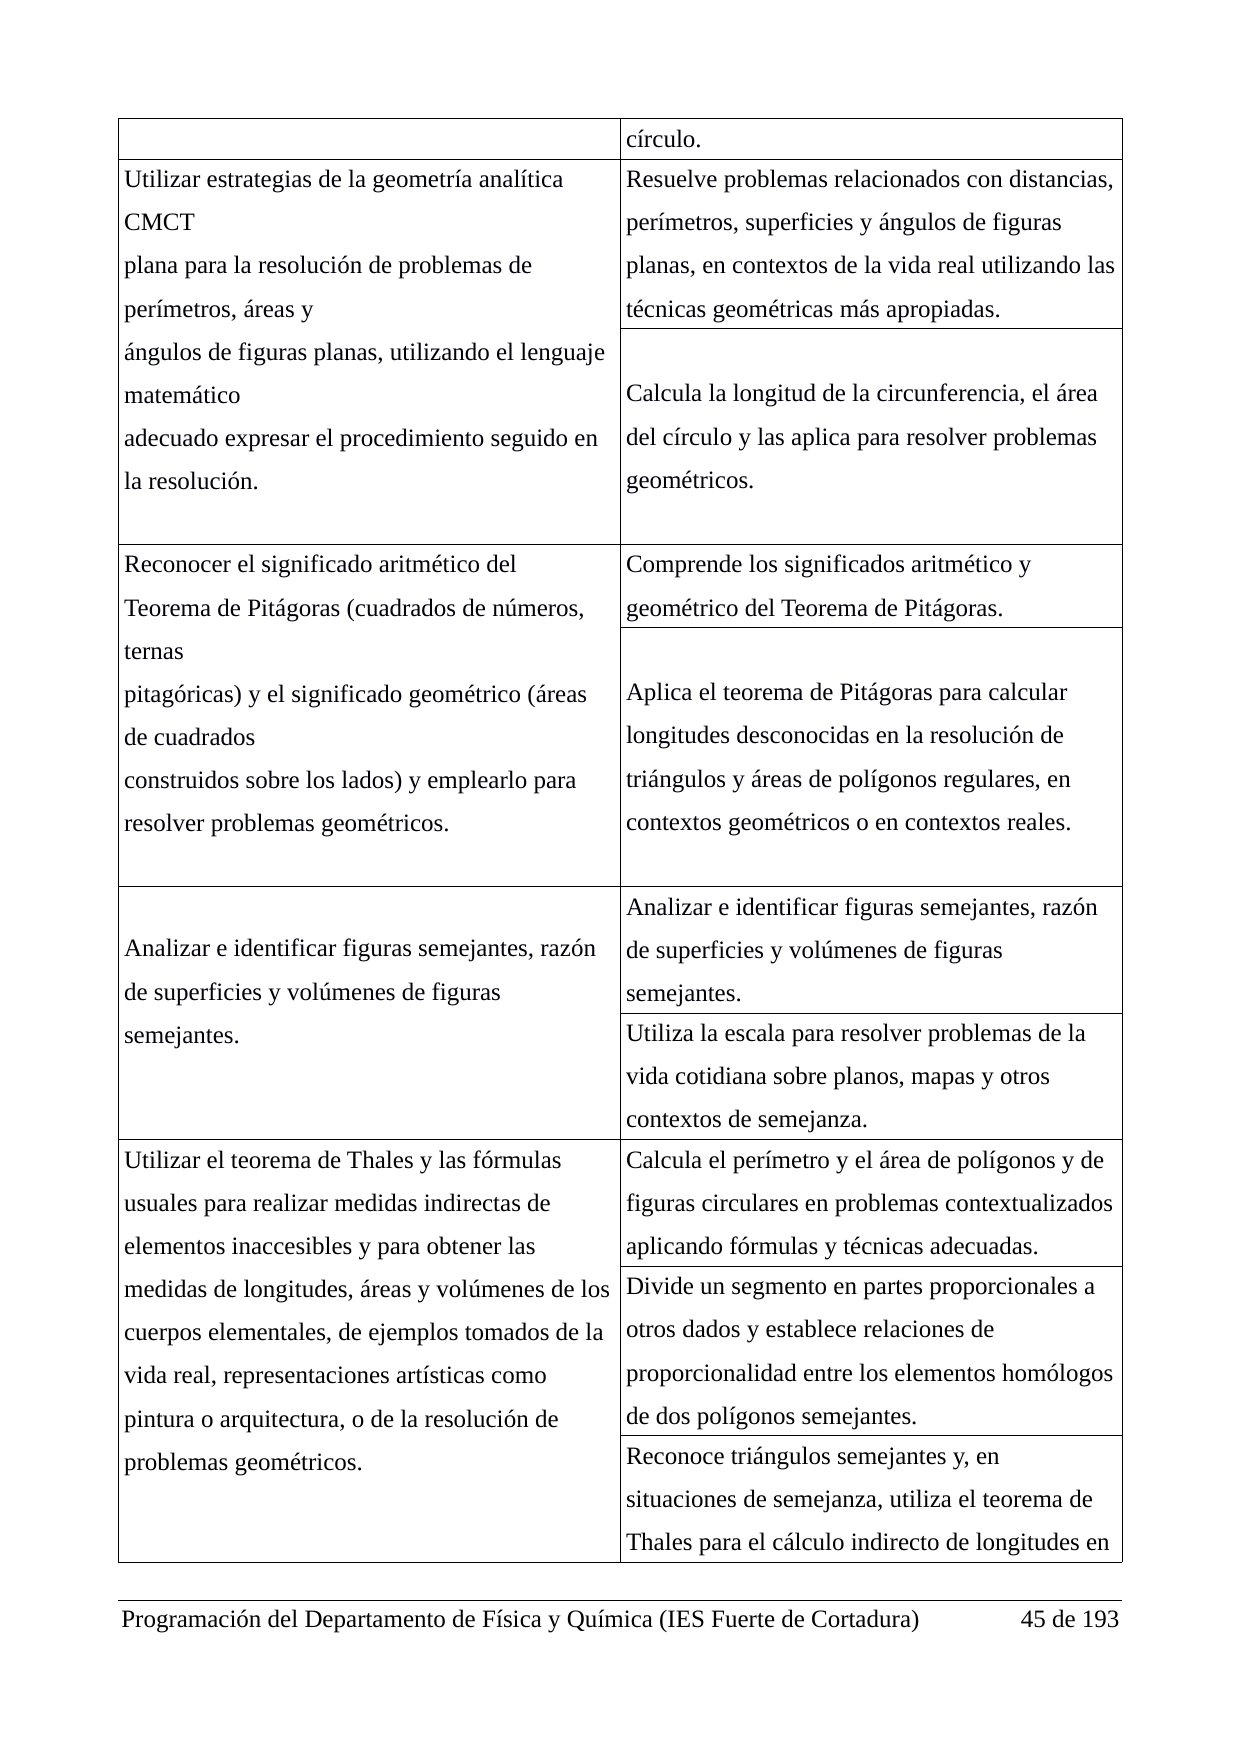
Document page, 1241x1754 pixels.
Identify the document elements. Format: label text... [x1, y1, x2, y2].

table_cell Utilizar el teorema de Thales y las fórmulas usuales para realizar medidas indirectas de elementos inaccesibles y para obtener las medidas de longitudes, áreas y volúmenes de los cuerpos elementales, de ejemplos tomados de la vida real, representaciones artísticas como pintura o arquitectura, o de la resolución de problemas geométricos. [119, 1140, 620, 1562]
table_cell Utiliza la escala para resolver problemas de la vida cotidiana sobre planos, mapas y otros contextos de semejanza. [621, 1014, 1122, 1139]
table_cell Calcula la longitud de la circunferencia, el área del círculo y las aplica para resolver problemas geométricos. [621, 329, 1122, 544]
table_cell Aplica el teorema de Pitágoras para calcular longitudes desconocidas en la resolución de triángulos y áreas de polígonos regulares, en contextos geométricos o en contextos reales. [621, 628, 1122, 886]
table_cell Analizar e identificar figuras semejantes, razón de superficies y volúmenes de figuras semejantes. [621, 887, 1122, 1012]
table_cell círculo. [621, 119, 1122, 158]
table_cell Utilizar estrategias de la geometría analítica CMCT plana para la resolución de problemas de perímetros, áreas y ángulos de figuras planas, utilizando el lenguaje matemático adecuado expresar el procedimiento seguido en la resolución. [119, 160, 620, 544]
table_cell Calcula el perímetro y el área de polígonos y de figuras circulares en problemas contextualizados aplicando fórmulas y técnicas adecuadas. [621, 1140, 1122, 1266]
table_cell Analizar e identificar figuras semejantes, razón de superficies y volúmenes de figuras semejantes. [119, 887, 620, 1139]
table_cell Divide un segmento en partes proporcionales a otros dados y establece relaciones de proporcionalidad entre los elementos homólogos de dos polígonos semejantes. [621, 1267, 1122, 1435]
table_cell Comprende los significados aritmético y geométrico del Teorema de Pitágoras. [621, 545, 1122, 627]
table_cell Resuelve problemas relacionados con distancias, perímetros, superficies y ángulos de figuras planas, en contextos de la vida real utilizando las técnicas geométricas más apropiadas. [621, 160, 1122, 328]
table_cell Reconocer el significado aritmético del Teorema de Pitágoras (cuadrados de números, ternas pitagóricas) y el significado geométrico (áreas de cuadrados construidos sobre los lados) y emplearlo para resolver problemas geométricos. [119, 545, 620, 886]
table_cell [119, 119, 620, 158]
table_cell Reconoce triángulos semejantes y, en situaciones de semejanza, utiliza el teorema de Thales para el cálculo indirecto de longitudes en [621, 1436, 1122, 1562]
